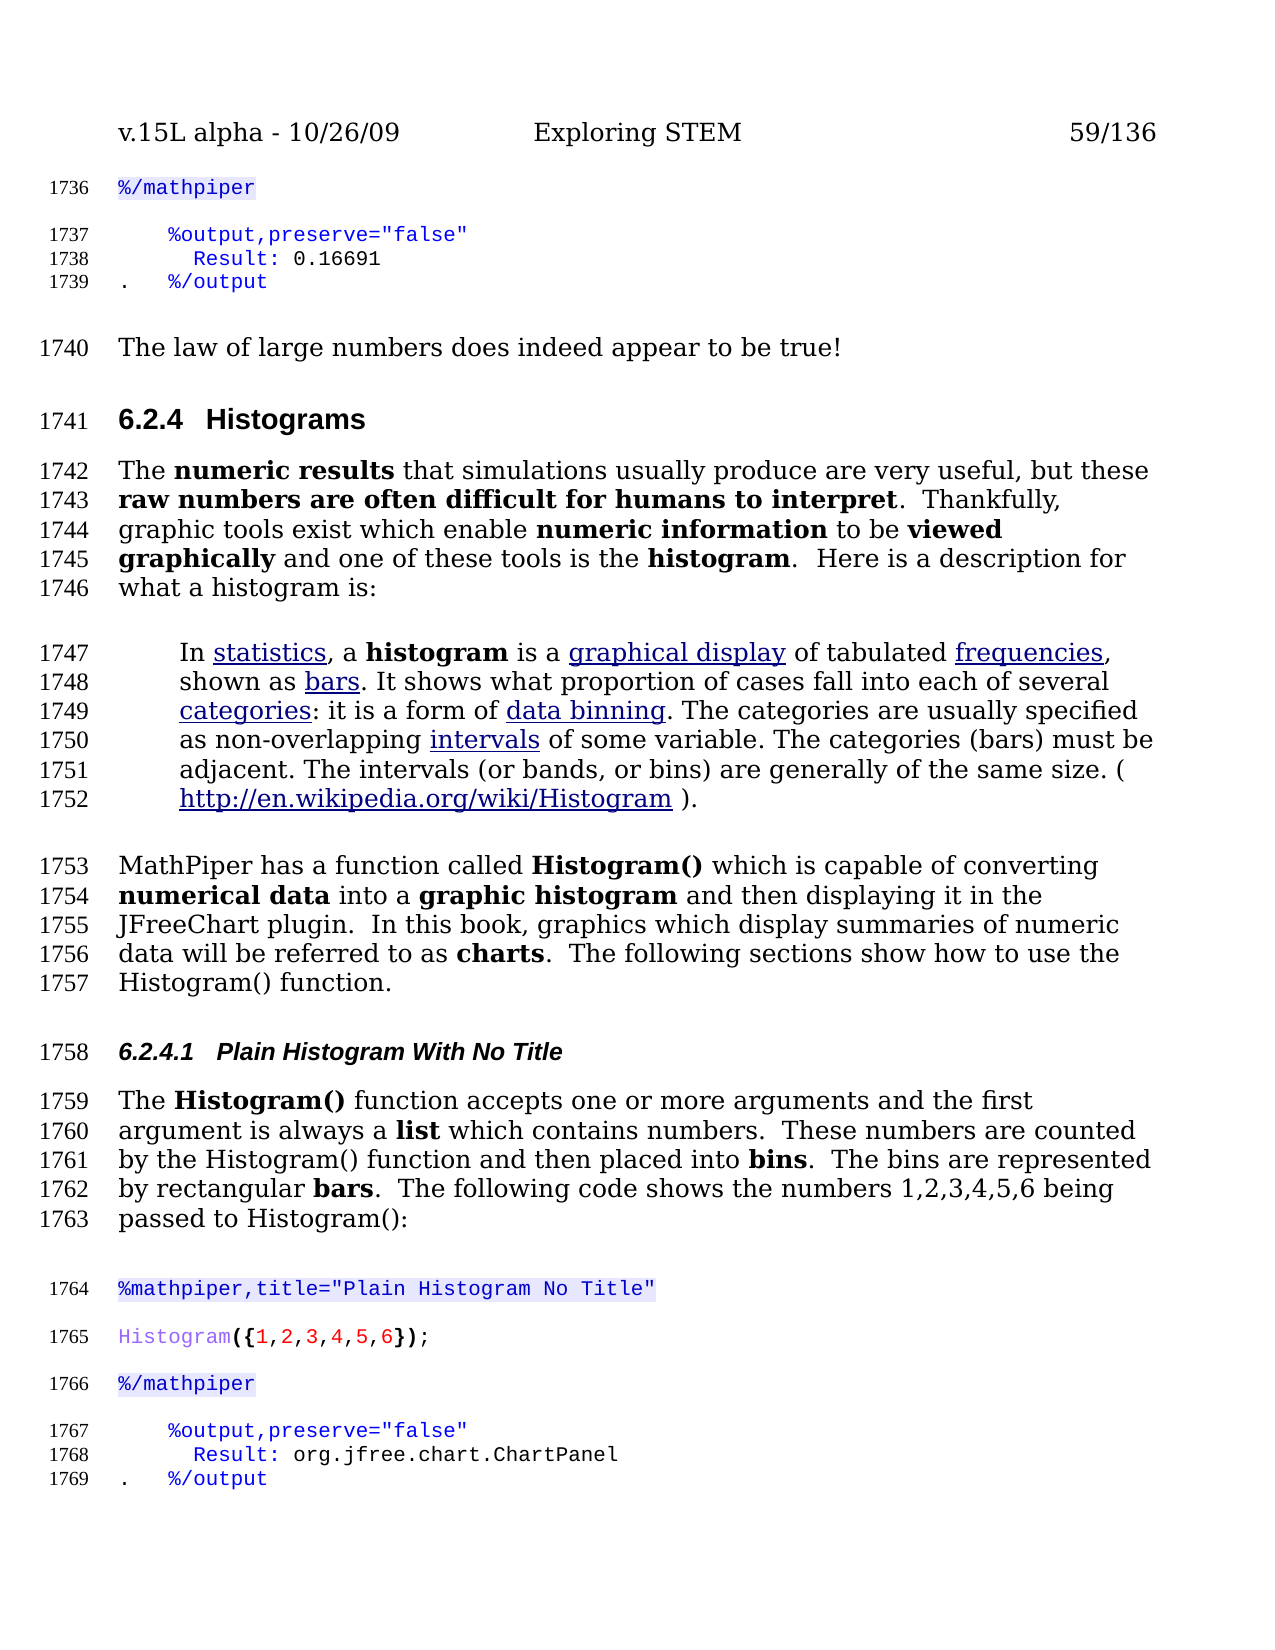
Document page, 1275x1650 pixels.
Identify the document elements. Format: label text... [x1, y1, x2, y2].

text MathPiper has a function called Histogram() which is capable of converting numerical data into a graphic histogram and then displaying it in the JFreeChart plugin. In this book, graphics which display summaries of numeric data will be referred to as charts. The following sections show how to use the Histogram() function. [118, 851, 1157, 998]
text . %/output [118, 271, 1157, 295]
text %output,preserve="false" [118, 1420, 1157, 1444]
text Result: 0.16691 [118, 248, 1157, 271]
text The Histogram() function accepts one or more arguments and the first argument is always a list which contains numbers. These numbers are counted by the Histogram() function and then placed into bins. The bins are represented by rectangular bars. The following code shows the numbers 1,2,3,4,5,6 being passed to Histogram(): [118, 1086, 1157, 1233]
text In statistics, a histogram is a graphical display of tabulated frequencies, shown as bars. It shows what proportion of cases fall into each of several categories: it is a form of data binning. The categories are usually specified as non-overlapping intervals of some variable. The categories (bars) must be adjacent. The intervals (or bands, or bins) are generally of the same size. ( http://en.wikipedia.org/wiki/Histogram ). [179, 638, 1157, 813]
text The law of large numbers does indeed appear to be true! [118, 333, 1157, 363]
subtitle Histograms [118, 402, 1157, 435]
text Histogram({1,2,3,4,5,6}); [118, 1326, 1157, 1349]
text The numeric results that simulations usually produce are very useful, but these raw numbers are often difficult for humans to interpret. Thankfully, graphic tools exist which enable numeric information to be viewed graphically and one of these tools is the histogram. Here is a description for what a histogram is: [118, 456, 1157, 603]
subtitle Plain Histogram With No Title [118, 1037, 1157, 1065]
text %/mathpiper [118, 1373, 1157, 1397]
text %output,preserve="false" [118, 224, 1157, 248]
text . %/output [118, 1467, 1157, 1491]
text %mathpiper,title="Plain Histogram No Title" [118, 1278, 1157, 1302]
text %/mathpiper [118, 177, 1157, 200]
text Result: org.jfree.chart.ChartPanel [118, 1444, 1157, 1467]
